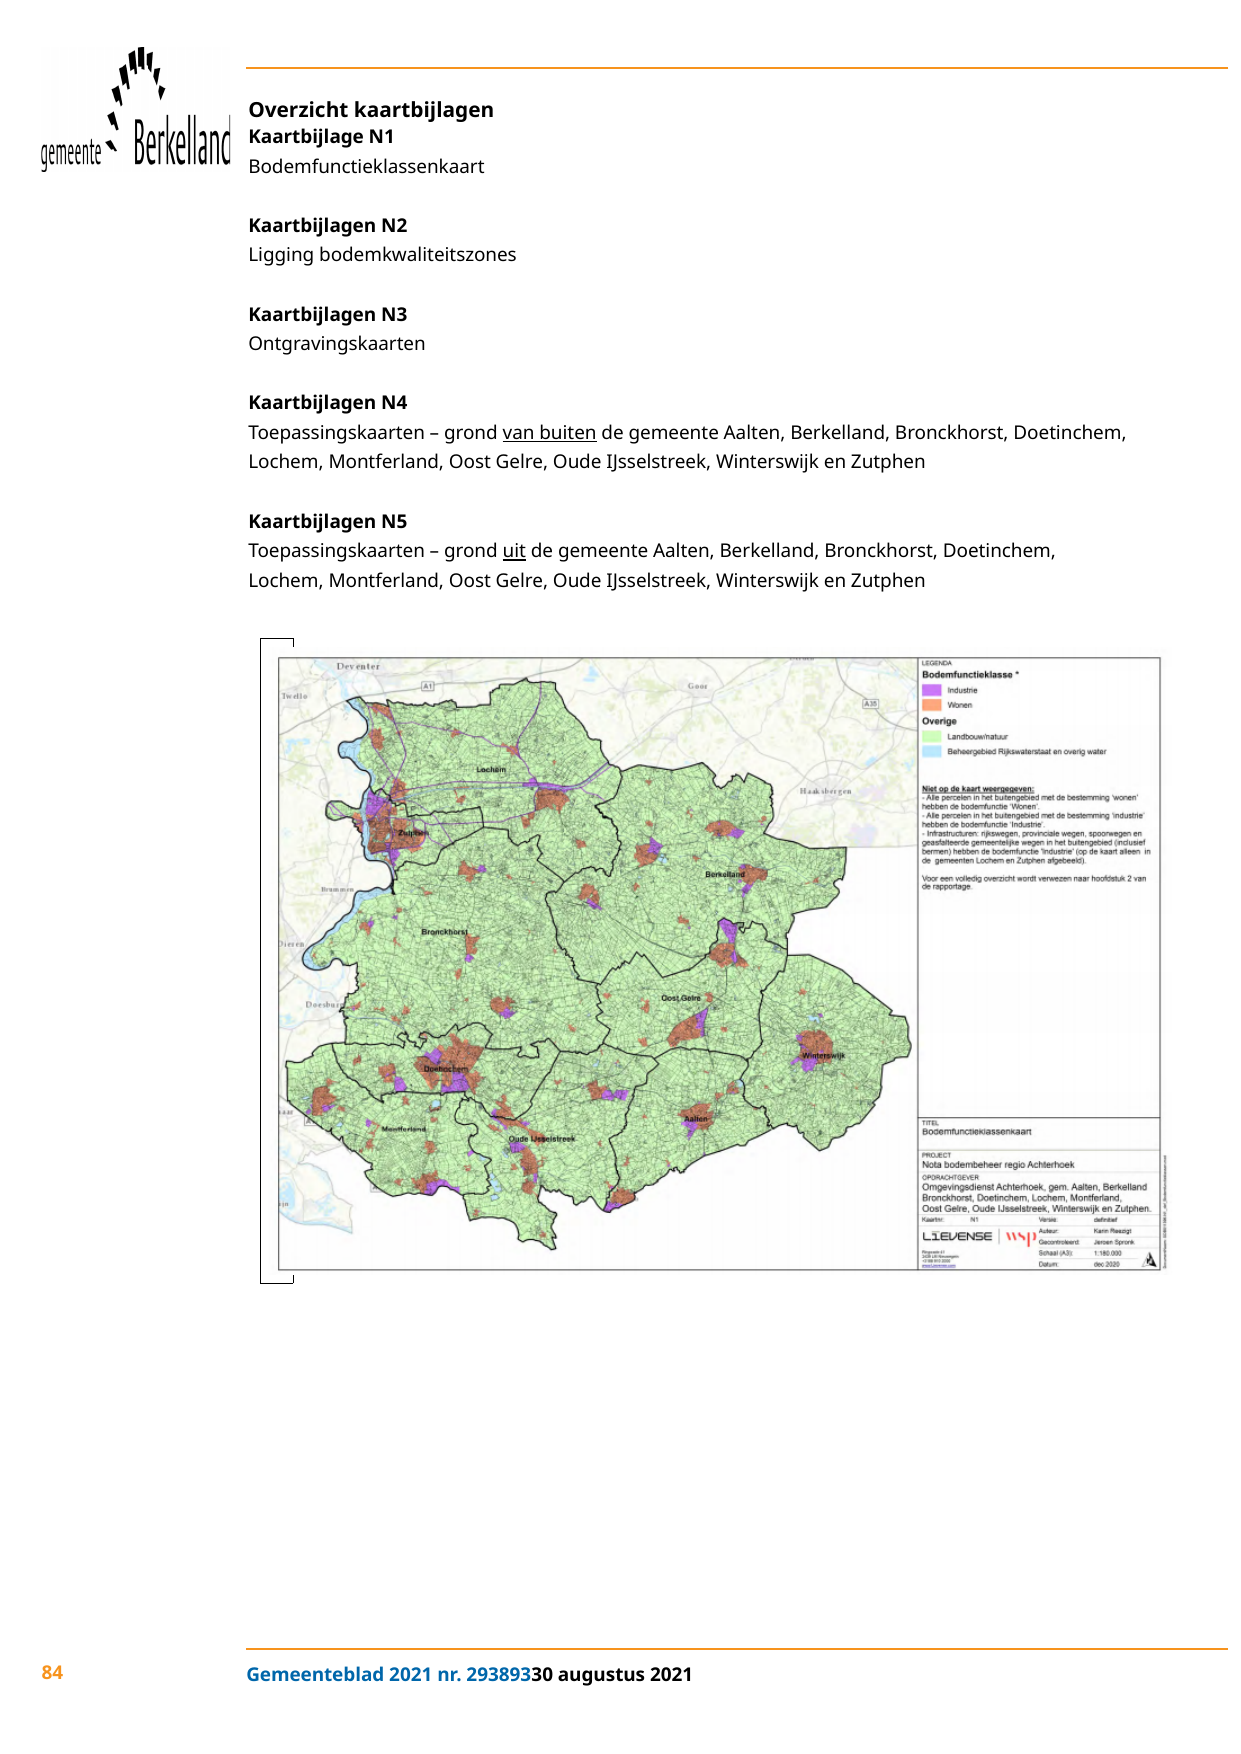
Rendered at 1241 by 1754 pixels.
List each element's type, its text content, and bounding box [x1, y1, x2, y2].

text Toepassingskaarten – grond van buiten de gemeente Aalten, Berkelland, Bronckhorst, Doetinchem, Lochem, Montferland, Oost Gelre, Oude IJsselstreek, Winterswijk en Zutphen [248, 419, 1152, 474]
text Ontgravingskaarten [248, 330, 1152, 356]
text Bodemfunctieklassenkaart [248, 153, 1152, 179]
text Toepassingskaarten – grond uit de gemeente Aalten, Berkelland, Bronckhorst, Doetinchem, [248, 537, 1152, 563]
text Lochem, Montferland, Oost Gelre, Oude IJsselstreek, Winterswijk en Zutphen [248, 567, 1152, 593]
picture [268, 647, 1173, 1275]
picture [41, 47, 231, 172]
text Kaartbijlage N1 [248, 123, 1152, 149]
text Kaartbijlagen N5 [248, 508, 1152, 534]
text Overzicht kaartbijlagen [248, 95, 1152, 123]
text Kaartbijlagen N3 [248, 301, 1152, 327]
text Ligging bodemkwaliteitszones [248, 242, 1152, 267]
text Kaartbijlagen N4 [248, 389, 1152, 415]
text Kaartbijlagen N2 [248, 212, 1152, 238]
